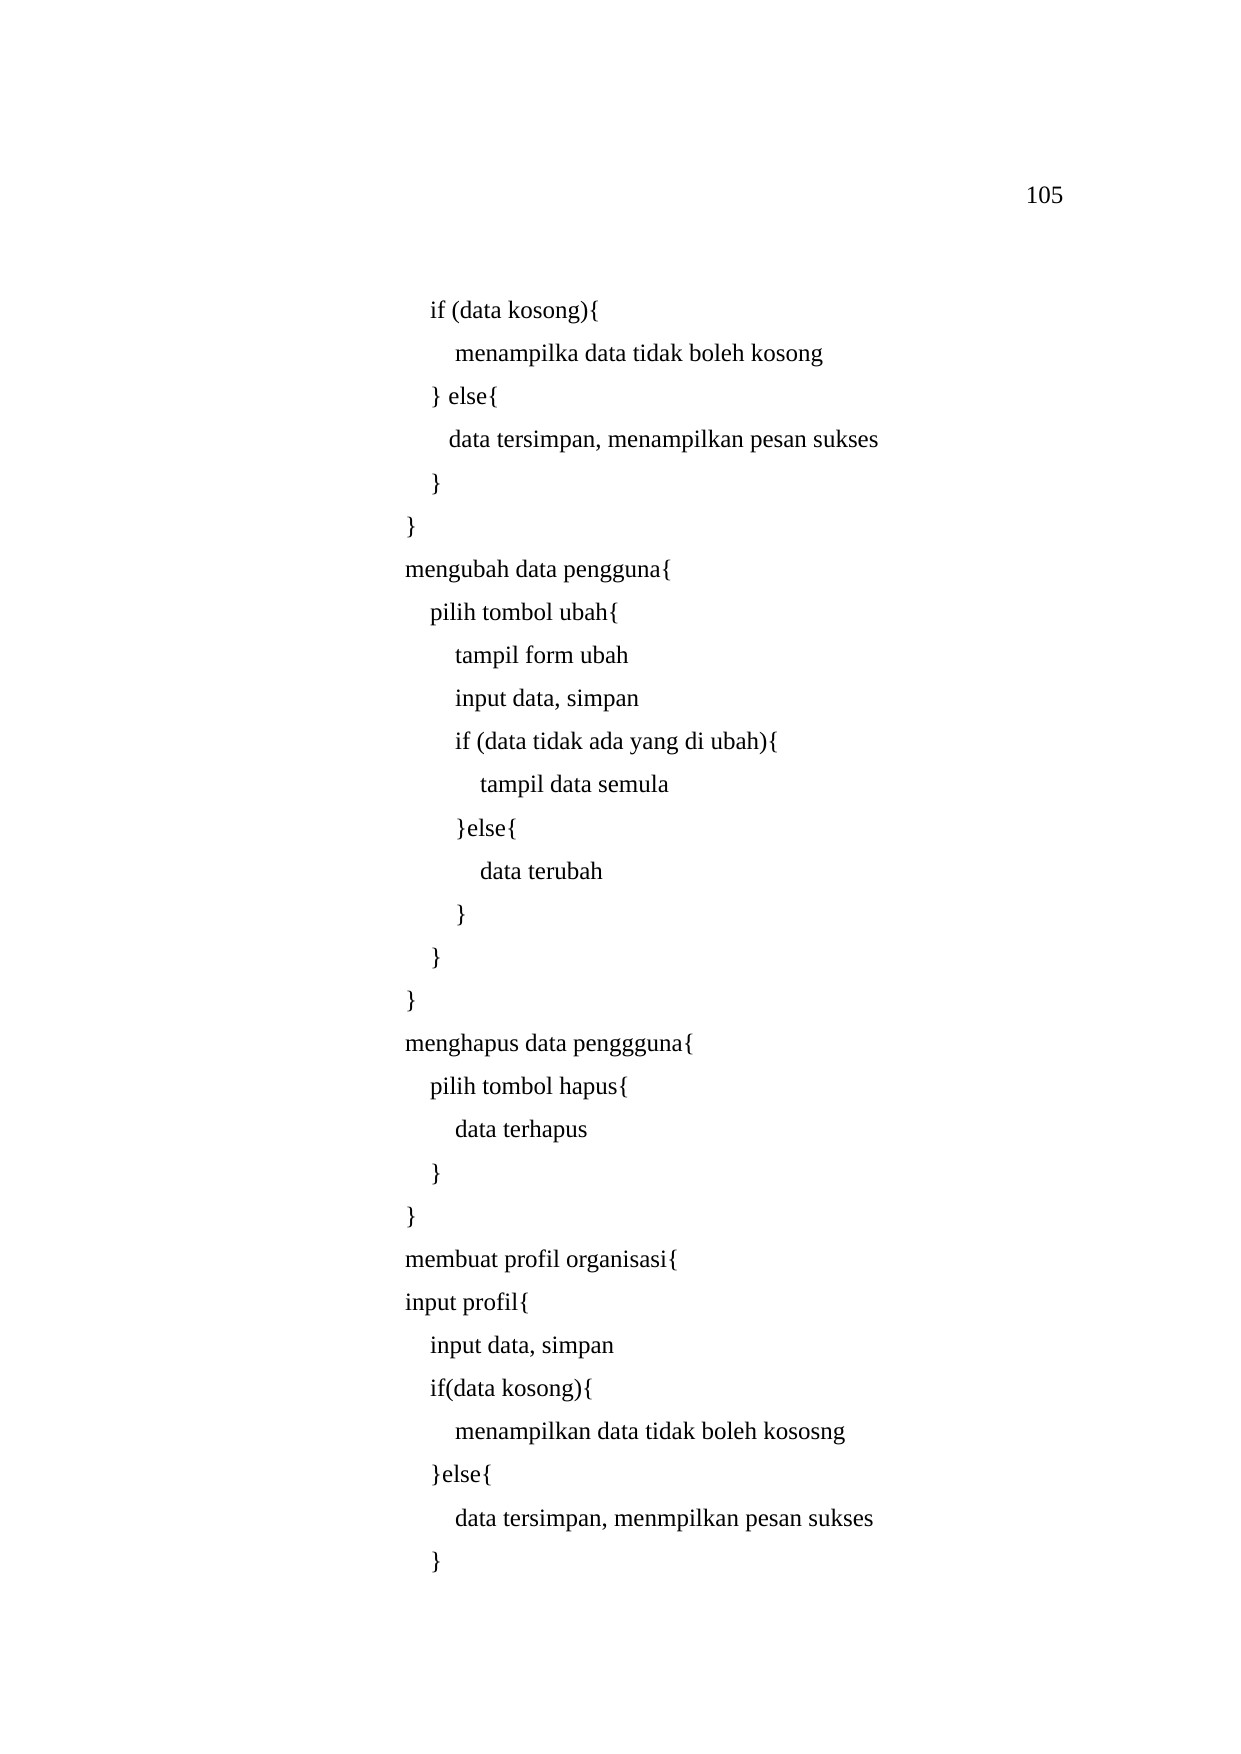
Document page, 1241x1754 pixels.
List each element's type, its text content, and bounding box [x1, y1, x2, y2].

text menghapus data penggguna{ [330, 1028, 1063, 1057]
text pilih tombol hapus{ [330, 1071, 1063, 1100]
text menampilkan data tidak boleh kososng [330, 1416, 1063, 1445]
text pilih tombol ubah{ [330, 597, 1063, 626]
text } [330, 1158, 1063, 1186]
text } [330, 942, 1063, 971]
text if(data kosong){ [330, 1373, 1063, 1402]
text mengubah data pengguna{ [330, 554, 1063, 583]
text tampil data semula [330, 769, 1063, 798]
text } [330, 985, 1063, 1014]
text membuat profil organisasi{ [330, 1244, 1063, 1273]
text input data, simpan [330, 1330, 1063, 1359]
text if (data tidak ada yang di ubah){ [330, 726, 1063, 755]
text }else{ [330, 813, 1063, 841]
text }else{ [330, 1459, 1063, 1488]
text } [330, 468, 1063, 496]
text } [330, 1201, 1063, 1229]
text tampil form ubah [330, 640, 1063, 669]
text data terubah [330, 856, 1063, 884]
text if (data kosong){ [330, 295, 1063, 324]
text } [330, 899, 1063, 928]
text } else{ [330, 381, 1063, 410]
text input profil{ [330, 1287, 1063, 1316]
text } [330, 511, 1063, 539]
text data tersimpan, menmpilkan pesan sukses [330, 1503, 1063, 1531]
text input data, simpan [330, 683, 1063, 712]
text } [330, 1546, 1063, 1574]
text menampilka data tidak boleh kosong [330, 338, 1063, 367]
text data terhapus [330, 1114, 1063, 1143]
text data tersimpan, menampilkan pesan sukses [330, 424, 1063, 453]
